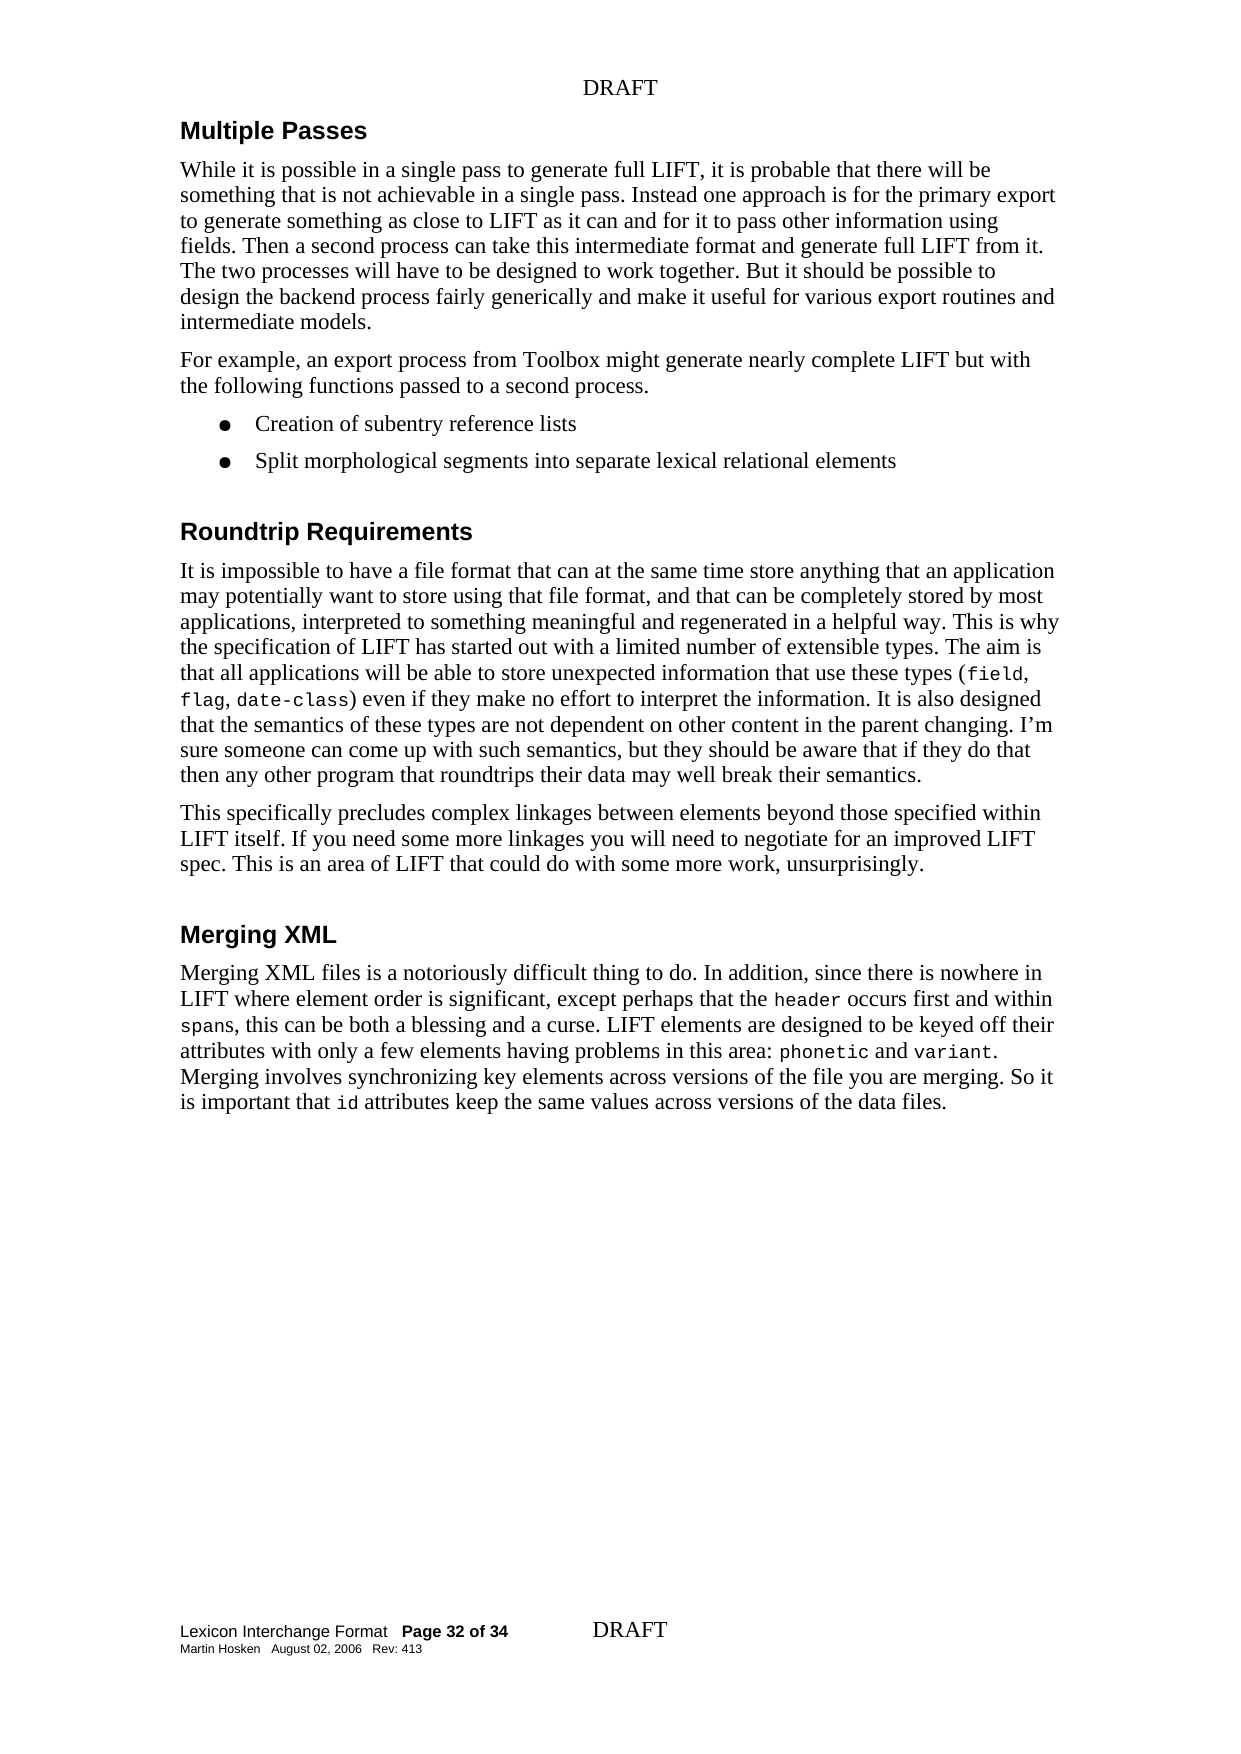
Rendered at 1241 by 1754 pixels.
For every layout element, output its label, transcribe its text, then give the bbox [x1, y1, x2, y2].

text It is impossible to have a file format that can at the same time store anything that an application may potentially want to store using that file format, and that can be completely stored by most applications, interpreted to something meaningful and regenerated in a helpful way. This is why the specification of LIFT has started out with a limited number of extensible types. The aim is that all applications will be able to store unexpected information that use these types (field, flag, date-class) even if they make no effort to interpret the information. It is also designed that the semantics of these types are not dependent on other content in the parent changing. I’m sure someone can come up with such semantics, but they should be aware that if they do that then any other program that roundtrips their data may well break their semantics. [180, 558, 1061, 788]
subtitle Multiple Passes [180, 117, 1061, 145]
text Merging XML files is a notoriously difficult thing to do. In addition, since there is nowhere in LIFT where element order is significant, except perhaps that the header occurs first and within spans, this can be both a blessing and a curse. LIFT elements are designed to be keyed off their attributes with only a few elements having problems in this area: phonetic and variant. Merging involves synchronizing key elements across versions of the file you are merging. So it is important that id attributes keep the same values across versions of the data files. [180, 960, 1061, 1115]
subtitle Roundtrip Requirements [180, 518, 1061, 546]
list Split morphological segments into separate lexical relational elements [217, 448, 1061, 474]
text While it is possible in a single pass to generate full LIFT, it is probable that there will be something that is not achievable in a single pass. Instead one approach is for the primary export to generate something as close to LIFT as it can and for it to pass other information using fields. Then a second process can take this intermediate format and generate full LIFT from it. The two processes will have to be designed to work together. But it should be possible to design the backend process fairly generically and make it useful for various export routines and intermediate models. [180, 157, 1061, 335]
subtitle Merging XML [180, 921, 1061, 948]
list Creation of subentry reference lists [217, 411, 1061, 436]
text This specifically precludes complex linkages between elements beyond those specified within LIFT itself. If you need some more linkages you will need to negotiate for an improved LIFT spec. This is an area of LIFT that could do with some more work, unsurprisingly. [180, 800, 1061, 877]
text For example, an export process from Toolbox might generate nearly complete LIFT but with the following functions passed to a second process. [180, 347, 1061, 398]
